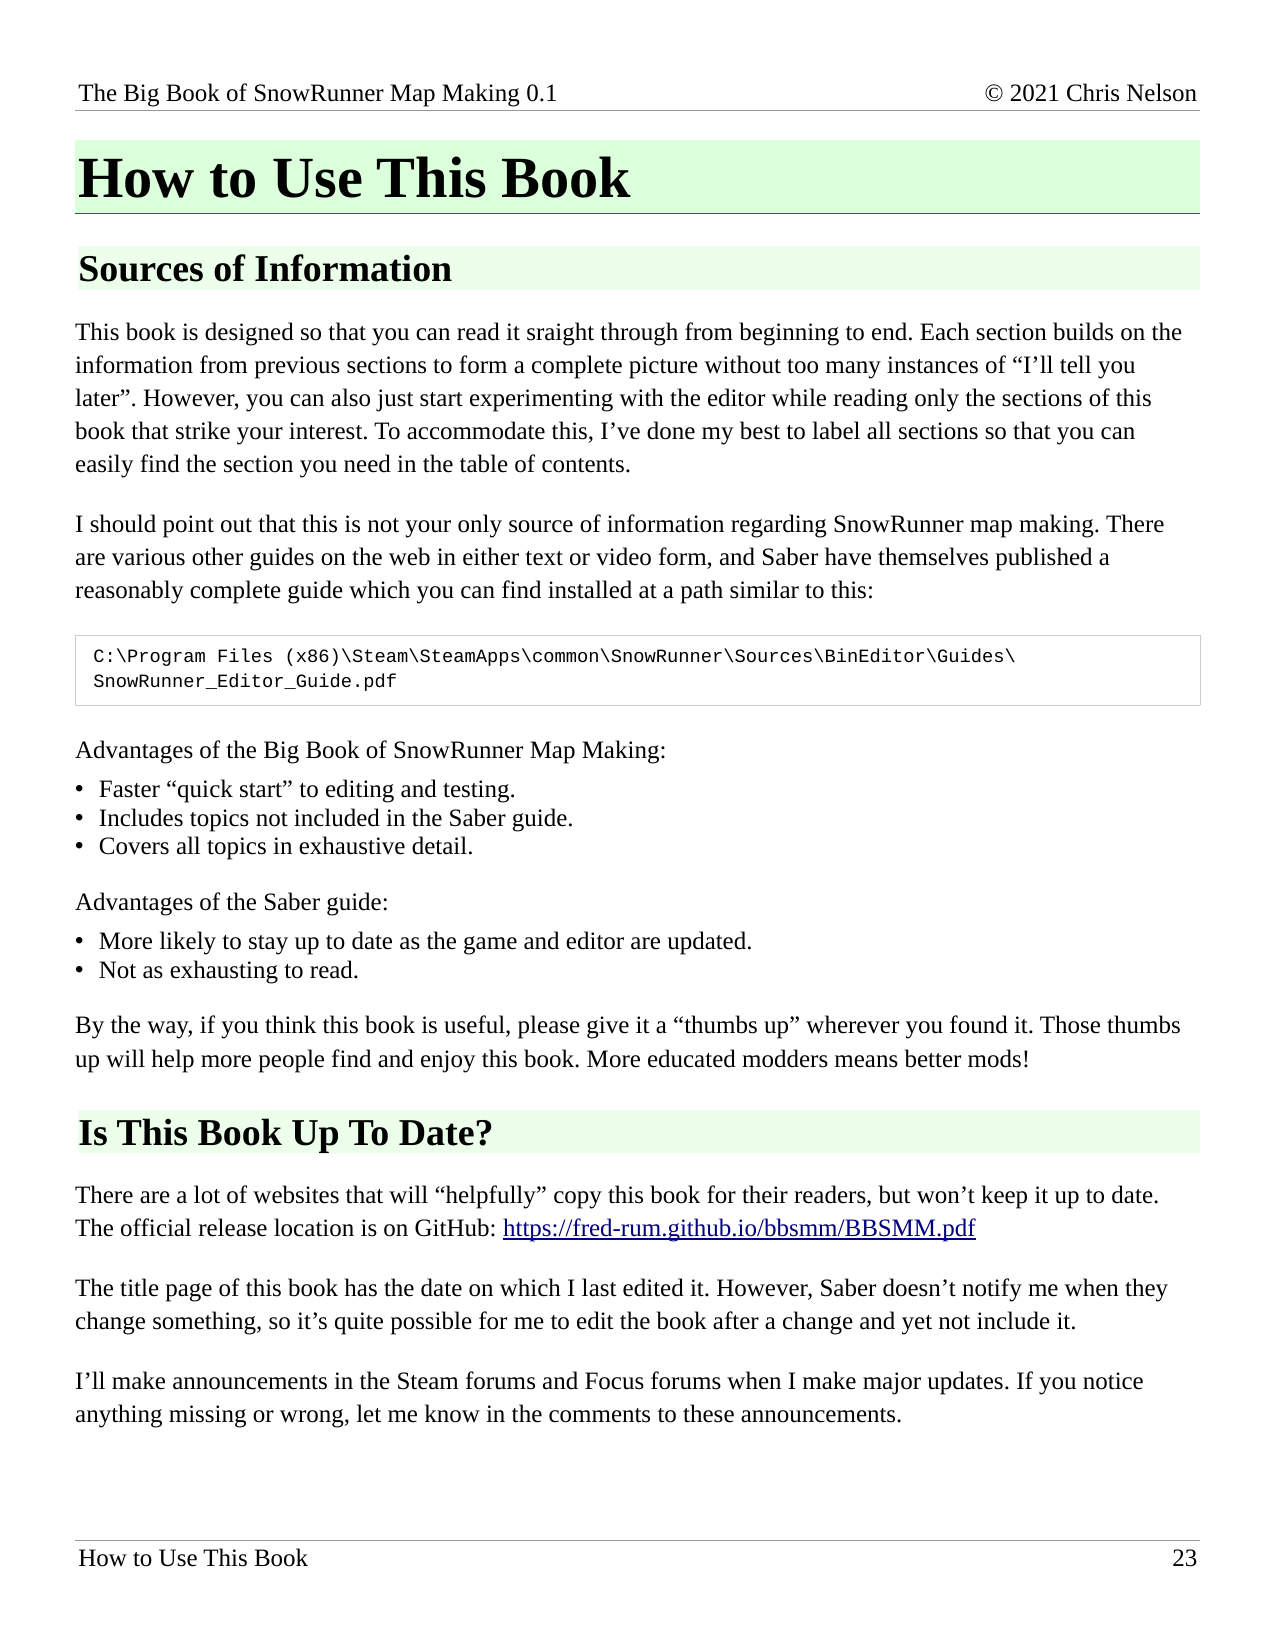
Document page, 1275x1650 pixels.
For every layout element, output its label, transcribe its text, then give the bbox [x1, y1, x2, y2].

subtitle How to Use This Book [75, 140, 1200, 213]
subtitle Advantages of the Saber guide: [75, 887, 1200, 916]
subtitle Is This Book Up To Date? [78, 1110, 1200, 1153]
text The title page of this book has the date on which I last edited it. However, Saber doesn’t notify me when they change something, so it’s quite possible for me to edit the book after a change and yet not include it. [75, 1273, 1200, 1335]
list Faster “quick start” to editing and testing. [75, 774, 1200, 803]
list Not as exhausting to read. [75, 955, 1200, 984]
list Covers all topics in exhaustive detail. [75, 831, 1200, 860]
text There are a lot of websites that will “helpfully” copy this book for their readers, but won’t keep it up to date. The official release location is on GitHub: https://fred-rum.github.io/bbsmm/BBSMM.pdf [75, 1180, 1200, 1242]
text This book is designed so that you can read it sraight through from beginning to end. Each section builds on the information from previous sections to form a complete picture without too many instances of “I’ll tell you later”. However, you can also just start experimenting with the editor while reading only the sections of this book that strike your interest. To accommodate this, I’ve done my best to label all sections so that you can easily find the section you need in the table of contents. [75, 317, 1200, 478]
text I’ll make announcements in the Steam forums and Focus forums when I make major updates. If you notice anything missing or wrong, let me know in the comments to these announcements. [75, 1366, 1200, 1428]
text C:\Program Files (x86)\Steam\SteamApps\common\SnowRunner\Sources\BinEditor\Guides\SnowRunner_Editor_Guide.pdf [76, 636, 1200, 705]
list Includes topics not included in the Saber guide. [75, 803, 1200, 831]
subtitle Advantages of the Big Book of SnowRunner Map Making: [75, 735, 1200, 763]
text I should point out that this is not your only source of information regarding SnowRunner map making. There are various other guides on the web in either text or video form, and Saber have themselves published a reasonably complete guide which you can find installed at a path similar to this: [75, 509, 1200, 604]
text By the way, if you think this book is useful, please give it a “thumbs up” wherever you found it. Those thumbs up will help more people find and enjoy this book. More educated modders means better mods! [75, 1011, 1200, 1072]
list More likely to stay up to date as the game and editor are updated. [75, 926, 1200, 955]
subtitle Sources of Information [78, 246, 1200, 290]
